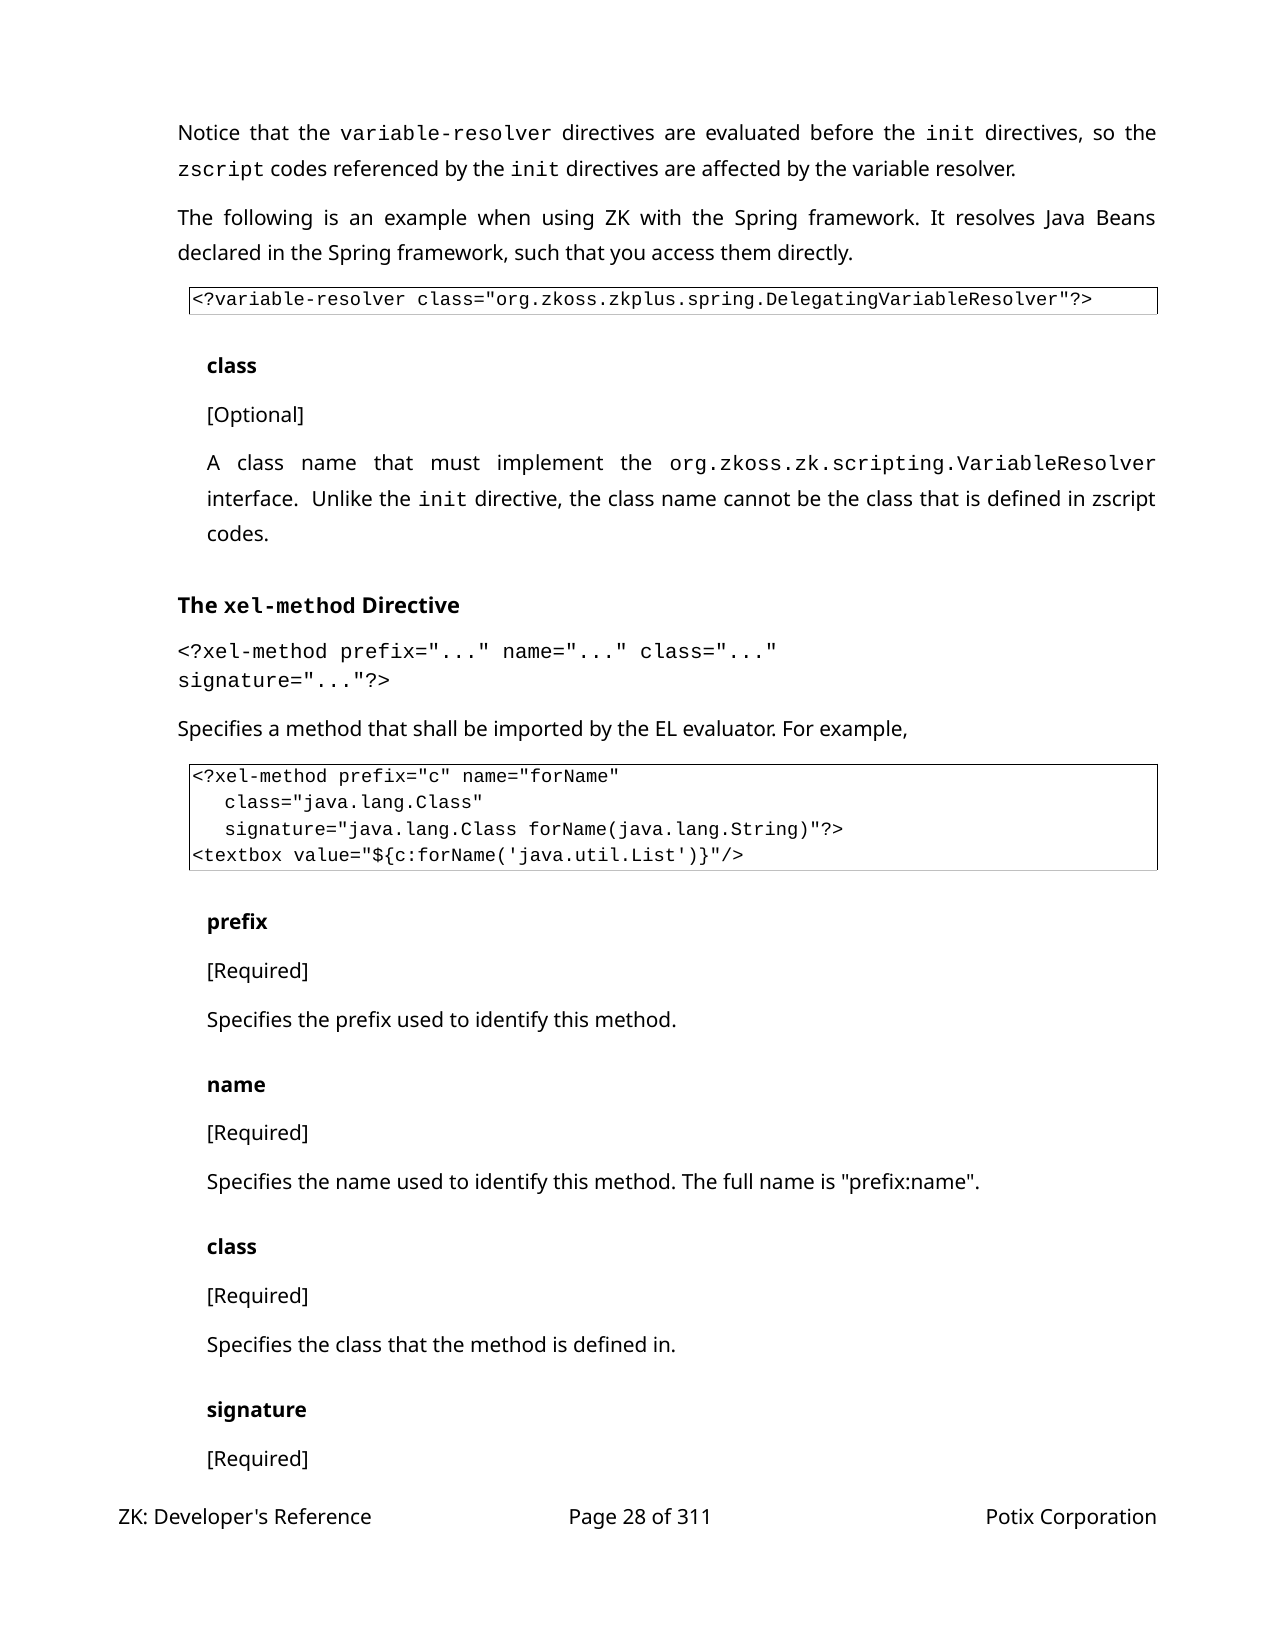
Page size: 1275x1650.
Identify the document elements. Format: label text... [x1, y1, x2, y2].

text Notice that the variable-resolver directives are evaluated before the init directives, so the zscript codes referenced by the init directives are affected by the variable resolver. [177, 118, 1157, 182]
text Specifies the prefix used to identify this method. [207, 1005, 1157, 1033]
text <?xel-method prefix="..." name="..." class="..." signature="..."?> [177, 641, 1157, 694]
subtitle name [207, 1070, 1157, 1098]
text Specifies the name used to identify this method. The full name is "prefix:name". [207, 1167, 1157, 1196]
text Specifies the class that the method is defined in. [207, 1330, 1157, 1358]
text A class name that must implement the org.zkoss.zk.scripting.VariableResolver interface. Unlike the init directive, the class name cannot be the class that is defined in zscript codes. [207, 448, 1157, 548]
text [Required] [207, 956, 1157, 984]
subtitle class [207, 1232, 1157, 1261]
subtitle class [207, 351, 1157, 379]
text [Optional] [207, 400, 1157, 428]
text [Required] [207, 1444, 1157, 1472]
subtitle The xel-method Directive [177, 590, 1157, 620]
subtitle prefix [207, 907, 1157, 935]
text [Required] [207, 1281, 1157, 1309]
text Specifies a method that shall be imported by the EL evaluator. For example, [177, 714, 1157, 743]
text <?xel-method prefix="c" name="forName" class="java.lang.Class" signature="java.lang.Class forName(java.lang.String)"?> <textbox value="${c:forName('java.util.List')}"/> [190, 765, 1157, 870]
subtitle signature [207, 1395, 1157, 1423]
text [Required] [207, 1118, 1157, 1147]
text <?variable-resolver class="org.zkoss.zkplus.spring.DelegatingVariableResolver"?> [190, 288, 1157, 314]
text The following is an example when using ZK with the Spring framework. It resolves Java Beans declared in the Spring framework, such that you access them directly. [177, 203, 1157, 266]
